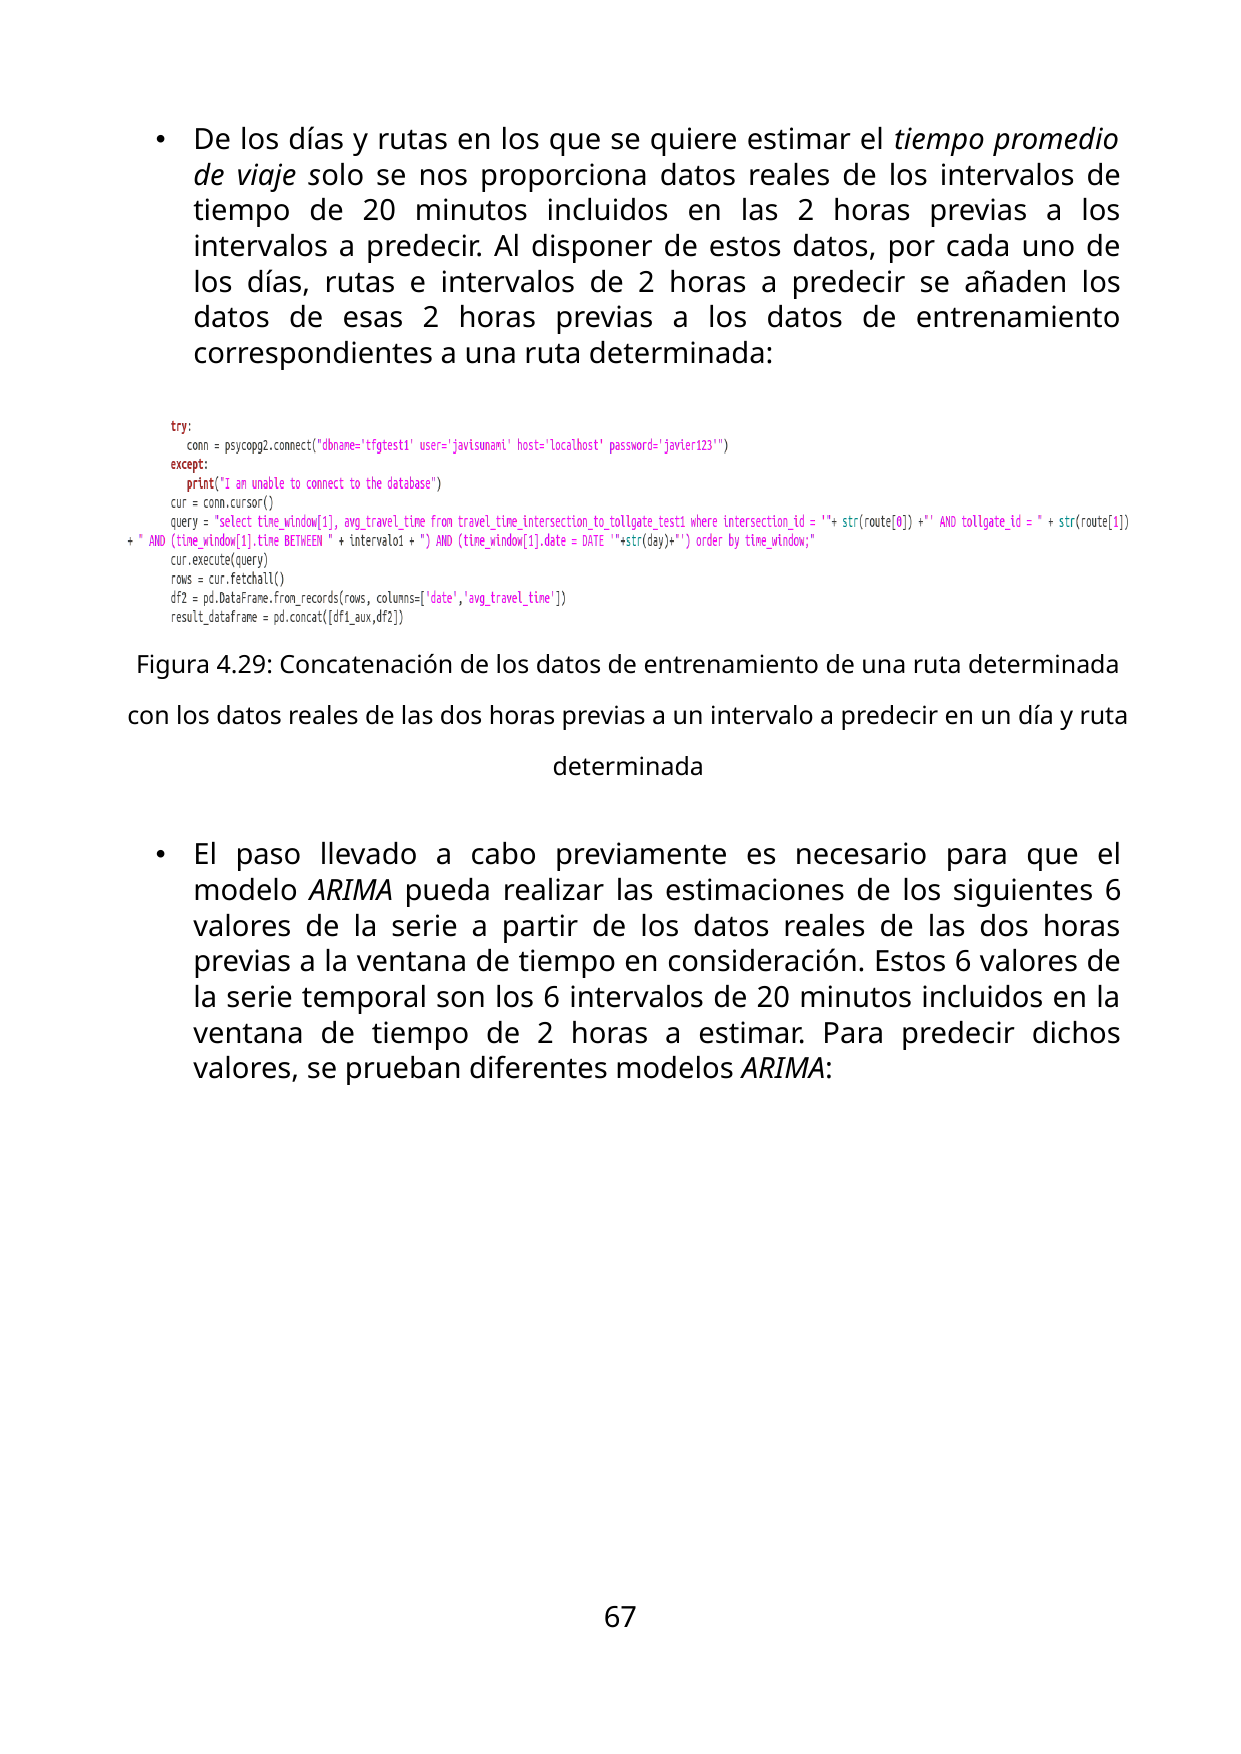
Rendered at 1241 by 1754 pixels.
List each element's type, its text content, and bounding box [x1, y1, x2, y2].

picture [126, 418, 1130, 630]
list Figura 4.29: Concatenación de los datos de entrenamiento de una ruta determinada con los datos reales de las dos horas previas a un intervalo a predecir en un día y ruta determinada [116, 630, 1140, 783]
list El paso llevado a cabo previamente es necesario para que el modelo ARIMA pueda realizar las estimaciones de los siguientes 6 valores de la serie a partir de los datos reales de las dos horas previas a la ventana de tiempo en consideración. Estos 6 valores de la serie temporal son los 6 intervalos de 20 minutos incluidos en la ventana de tiempo de 2 horas a estimar. Para predecir dichos valores, se prueban diferentes modelos ARIMA: [156, 833, 1122, 1087]
list De los días y rutas en los que se quiere estimar el tiempo promedio de viaje solo se nos proporciona datos reales de los intervalos de tiempo de 20 minutos incluidos en las 2 horas previas a los intervalos a predecir. Al disponer de estos datos, por cada uno de los días, rutas e intervalos de 2 horas a predecir se añaden los datos de esas 2 horas previas a los datos de entrenamiento correspondientes a una ruta determinada: [156, 118, 1122, 372]
